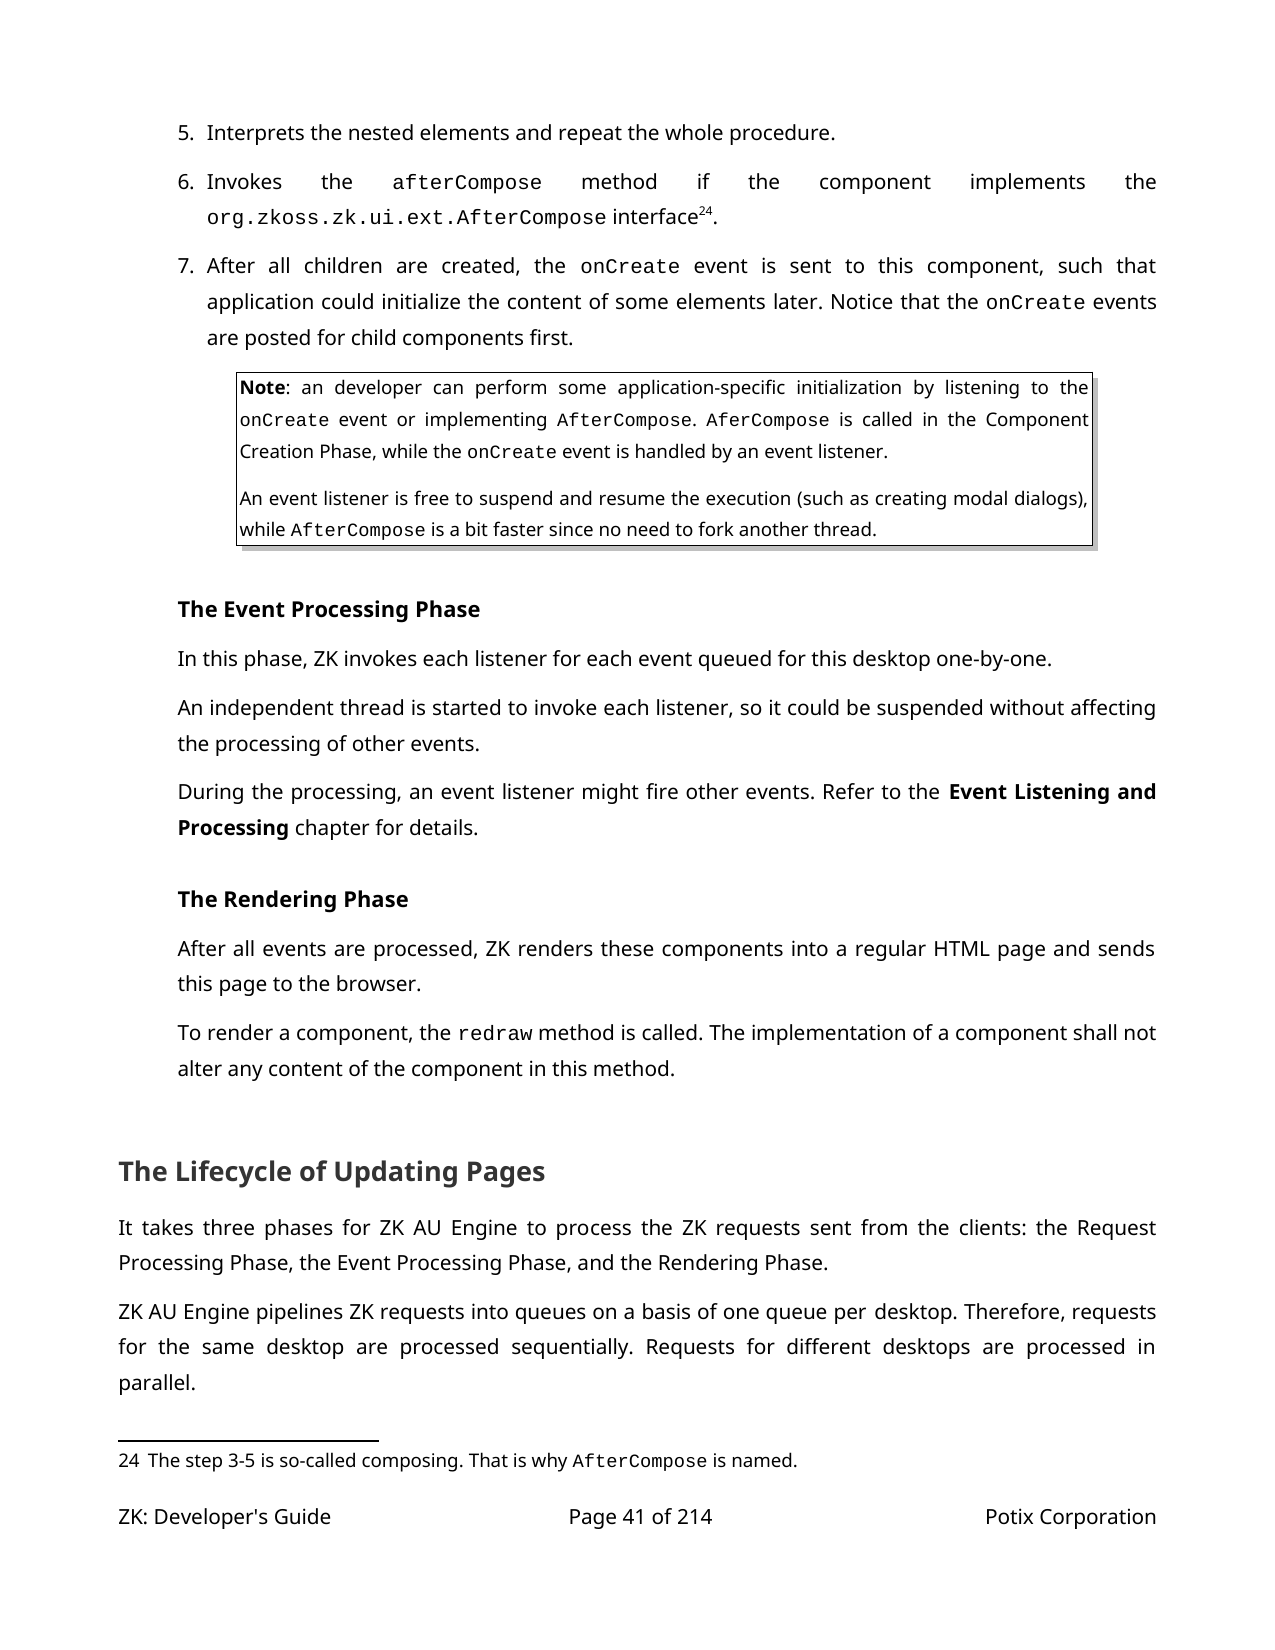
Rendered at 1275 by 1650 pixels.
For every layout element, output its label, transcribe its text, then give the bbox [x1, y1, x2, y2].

subtitle The Lifecycle of Updating Pages [118, 1153, 1157, 1189]
text After all events are processed, ZK renders these components into a regular HTML page and sends this page to the browser. [177, 934, 1157, 997]
text In this phase, ZK invokes each listener for each event queued for this desktop one-by-one. [177, 644, 1157, 673]
text It takes three phases for ZK AU Engine to process the ZK requests sent from the clients: the Request Processing Phase, the Event Processing Phase, and the Rendering Phase. [118, 1213, 1157, 1277]
list After all children are created, the onCreate event is sent to this component, such that application could initialize the content of some elements later. Notice that the onCreate events are posted for child components first. [177, 252, 1157, 351]
text Note: an developer can perform some application-specific initialization by listening to the onCreate event or implementing AfterCompose. AferCompose is called in the Component Creation Phase, while the onCreate event is handled by an event listener. [237, 373, 1092, 464]
subtitle The Event Processing Phase [177, 594, 1157, 624]
text An event listener is free to suspend and resume the execution (such as creating modal dialogs), while AfterCompose is a bit faster since no need to fork another thread. [237, 482, 1092, 545]
text An independent thread is started to invoke each listener, so it could be suspended without affecting the processing of other events. [177, 693, 1157, 757]
text To render a component, the redraw method is called. The implementation of a component shall not alter any content of the component in this method. [177, 1018, 1157, 1082]
subtitle The Rendering Phase [177, 883, 1157, 913]
text ZK AU Engine pipelines ZK requests into queues on a basis of one queue per desktop. Therefore, requests for the same desktop are processed sequentially. Requests for different desktops are processed in parallel. [118, 1297, 1157, 1396]
list Invokes the afterCompose method if the component implements the org.zkoss.zk.ui.ext.AfterCompose interface. [177, 167, 1157, 231]
list Interprets the nested elements and repeat the whole procedure. [177, 118, 1157, 146]
text During the processing, an event listener might fire other events. Refer to the Event Listening and Processing chapter for details. [177, 777, 1157, 841]
list The step 3-5 is so-called composing. That is why AfterCompose is named. [118, 1447, 1157, 1473]
